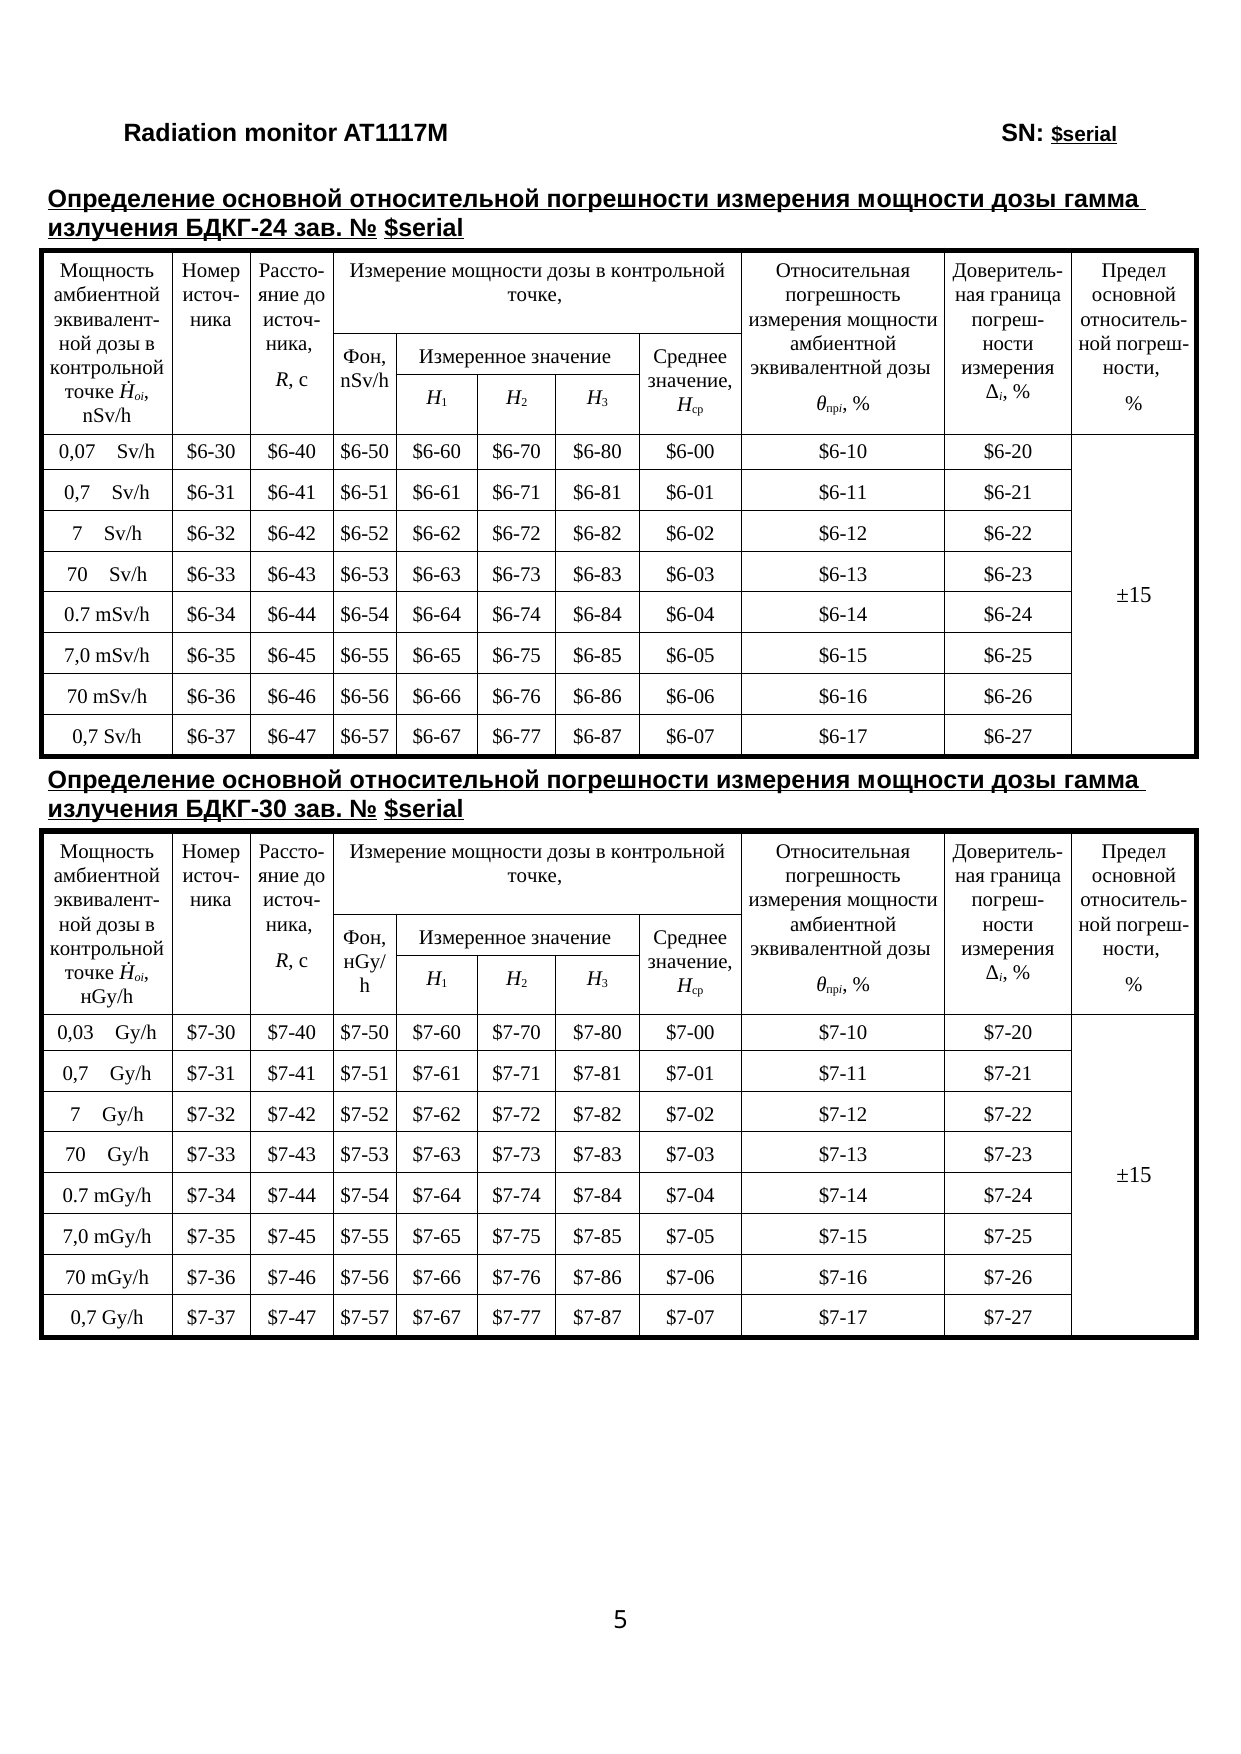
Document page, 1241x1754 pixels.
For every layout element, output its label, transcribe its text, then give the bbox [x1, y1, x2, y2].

table_cell $6-71 [478, 470, 555, 510]
table_cell $7-10 [742, 1015, 944, 1050]
table_cell $6-52 [334, 511, 396, 551]
table_cell $7-15 [742, 1214, 944, 1254]
table_cell Номер источ-ника [173, 253, 250, 433]
table_cell 0,07 Sv/h [44, 435, 172, 469]
table_cell $6-76 [478, 674, 555, 713]
table_cell $6-10 [742, 435, 944, 469]
table_cell $6-84 [556, 592, 639, 632]
table_cell $7-36 [173, 1255, 250, 1294]
table_cell Номер источ-ника [173, 834, 250, 1014]
table_cell 70 Gy/h [44, 1132, 172, 1172]
table_cell Измерение мощности дозы в контрольной точке, [334, 834, 741, 914]
table_cell 0,7 Sv/h [44, 715, 172, 754]
table_cell $7-54 [334, 1173, 396, 1213]
table_cell $6-04 [640, 592, 741, 632]
table_cell $7-32 [173, 1092, 250, 1131]
table_cell $6-31 [173, 470, 250, 510]
table_cell ±15 [1072, 435, 1194, 754]
table_cell $7-83 [556, 1132, 639, 1172]
table_cell $6-46 [251, 674, 333, 713]
table_cell $7-47 [251, 1295, 333, 1335]
table_cell $6-32 [173, 511, 250, 551]
table_cell $6-87 [556, 715, 639, 754]
table_cell $6-33 [173, 552, 250, 591]
table_cell $7-50 [334, 1015, 396, 1050]
table_cell 7 Sv/h [44, 511, 172, 551]
table_cell H3 [556, 375, 639, 433]
table_cell $6-36 [173, 674, 250, 713]
table_cell Среднее значение, Hср [640, 334, 741, 433]
table_cell $6-47 [251, 715, 333, 754]
table_cell $7-84 [556, 1173, 639, 1213]
table_cell $6-73 [478, 552, 555, 591]
table_cell $6-41 [251, 470, 333, 510]
table_cell $7-63 [397, 1132, 477, 1172]
table_cell $7-43 [251, 1132, 333, 1172]
table_cell $7-45 [251, 1214, 333, 1254]
table_cell $7-06 [640, 1255, 741, 1294]
table_cell $7-20 [945, 1015, 1071, 1050]
table_cell $7-11 [742, 1051, 944, 1091]
table_cell $6-74 [478, 592, 555, 632]
table_cell $6-53 [334, 552, 396, 591]
table_cell $6-40 [251, 435, 333, 469]
table_cell $6-27 [945, 715, 1071, 754]
table_cell $7-64 [397, 1173, 477, 1213]
table_cell $6-24 [945, 592, 1071, 632]
table_cell $6-85 [556, 633, 639, 673]
table_cell Измеренное значение [397, 915, 639, 955]
table_cell $7-42 [251, 1092, 333, 1131]
table_cell $6-23 [945, 552, 1071, 591]
table_cell $6-43 [251, 552, 333, 591]
table_cell $7-16 [742, 1255, 944, 1294]
table_cell Мощность амбиентной эквивалент-ной дозы в контрольной точке Ḣoi, нGy/h [44, 834, 172, 1014]
table_cell $7-34 [173, 1173, 250, 1213]
table_cell $6-62 [397, 511, 477, 551]
table_cell $7-61 [397, 1051, 477, 1091]
table_cell $7-00 [640, 1015, 741, 1050]
table_cell $6-12 [742, 511, 944, 551]
table_cell 0,03 Gy/h [44, 1015, 172, 1050]
table_cell $6-16 [742, 674, 944, 713]
table_cell 0,7 Gy/h [44, 1051, 172, 1091]
table_cell $6-11 [742, 470, 944, 510]
table_cell $7-72 [478, 1092, 555, 1131]
table_cell $6-14 [742, 592, 944, 632]
table_cell $7-75 [478, 1214, 555, 1254]
table_cell $7-02 [640, 1092, 741, 1131]
table_cell $6-13 [742, 552, 944, 591]
table_cell $6-51 [334, 470, 396, 510]
table_cell $6-72 [478, 511, 555, 551]
table_cell Рассто-яние до источ-ника, R, с [251, 253, 333, 433]
table_cell $6-03 [640, 552, 741, 591]
table_cell $7-30 [173, 1015, 250, 1050]
table_cell $7-41 [251, 1051, 333, 1091]
table_cell $6-82 [556, 511, 639, 551]
table_cell 0.7 mGy/h [44, 1173, 172, 1213]
table_cell $7-13 [742, 1132, 944, 1172]
table_cell $7-86 [556, 1255, 639, 1294]
table_cell Среднее значение, Hср [640, 915, 741, 1014]
table_cell $6-61 [397, 470, 477, 510]
table_cell 70 mGy/h [44, 1255, 172, 1294]
table_cell Измерение мощности дозы в контрольной точке, [334, 253, 741, 333]
table_cell $6-77 [478, 715, 555, 754]
table_cell $7-07 [640, 1295, 741, 1335]
table_cell 7,0 mGy/h [44, 1214, 172, 1254]
table_cell Фон, nSv/h [334, 334, 396, 433]
table_cell $6-17 [742, 715, 944, 754]
table_cell $7-56 [334, 1255, 396, 1294]
table_cell $7-23 [945, 1132, 1071, 1172]
table_cell $6-42 [251, 511, 333, 551]
table_cell $6-86 [556, 674, 639, 713]
table_cell $6-80 [556, 435, 639, 469]
table_cell $6-54 [334, 592, 396, 632]
table_cell $6-30 [173, 435, 250, 469]
table_cell Предел основной относитель-ной погреш-ности, % [1072, 253, 1194, 433]
table_cell $7-46 [251, 1255, 333, 1294]
table_cell Предел основной относитель-ной погреш-ности, % [1072, 834, 1194, 1014]
table_cell $7-62 [397, 1092, 477, 1131]
table_cell ±15 [1072, 1015, 1194, 1335]
table_cell Измеренное значение [397, 334, 639, 374]
table_cell $6-50 [334, 435, 396, 469]
table_cell $6-45 [251, 633, 333, 673]
table_cell $7-71 [478, 1051, 555, 1091]
table_cell 0,7 Gy/h [44, 1295, 172, 1335]
table_cell $7-14 [742, 1173, 944, 1213]
table_cell $7-22 [945, 1092, 1071, 1131]
table_cell $7-85 [556, 1214, 639, 1254]
table_cell Рассто-яние до источ-ника, R, с [251, 834, 333, 1014]
table_cell $7-27 [945, 1295, 1071, 1335]
table_cell $6-64 [397, 592, 477, 632]
table_cell 0,7 Sv/h [44, 470, 172, 510]
table_cell $6-25 [945, 633, 1071, 673]
table_cell Относительная погрешность измерения мощности амбиентной эквивалентной дозы θпрi, % [742, 834, 944, 1014]
table_cell $6-75 [478, 633, 555, 673]
table_cell $6-67 [397, 715, 477, 754]
table_cell $7-24 [945, 1173, 1071, 1213]
table_cell $7-74 [478, 1173, 555, 1213]
table_cell $7-03 [640, 1132, 741, 1172]
table_cell H1 [397, 956, 477, 1014]
table_cell Относительная погрешность измерения мощности амбиентной эквивалентной дозы θпрi, % [742, 253, 944, 433]
table_cell $6-57 [334, 715, 396, 754]
table_cell Мощность амбиентной эквивалент-ной дозы в контрольной точке Ḣoi, nSv/h [44, 253, 172, 433]
table_cell $6-15 [742, 633, 944, 673]
table_cell $7-35 [173, 1214, 250, 1254]
table_cell $7-12 [742, 1092, 944, 1131]
table_cell $7-04 [640, 1173, 741, 1213]
table_cell H2 [478, 956, 555, 1014]
table_cell $6-21 [945, 470, 1071, 510]
table_cell 0.7 mSv/h [44, 592, 172, 632]
table_cell $6-63 [397, 552, 477, 591]
table_cell $6-20 [945, 435, 1071, 469]
table_cell $7-21 [945, 1051, 1071, 1091]
table_cell 7,0 mSv/h [44, 633, 172, 673]
table_cell $7-87 [556, 1295, 639, 1335]
table_cell $7-53 [334, 1132, 396, 1172]
table_cell $7-82 [556, 1092, 639, 1131]
table_cell $7-05 [640, 1214, 741, 1254]
table_cell $7-44 [251, 1173, 333, 1213]
table_cell $6-81 [556, 470, 639, 510]
table_cell $7-31 [173, 1051, 250, 1091]
table_cell $7-25 [945, 1214, 1071, 1254]
table_cell $6-70 [478, 435, 555, 469]
table_cell $7-40 [251, 1015, 333, 1050]
table_cell $7-81 [556, 1051, 639, 1091]
table_cell $6-66 [397, 674, 477, 713]
table_cell $6-00 [640, 435, 741, 469]
table_cell 70 Sv/h [44, 552, 172, 591]
table_cell $7-77 [478, 1295, 555, 1335]
table_cell $6-55 [334, 633, 396, 673]
table_cell $6-01 [640, 470, 741, 510]
table_cell $7-01 [640, 1051, 741, 1091]
table_cell $7-66 [397, 1255, 477, 1294]
table_cell H1 [397, 375, 477, 433]
table_cell $6-35 [173, 633, 250, 673]
table_cell H3 [556, 956, 639, 1014]
table_cell $6-37 [173, 715, 250, 754]
table_cell Фон, нGy/h [334, 915, 396, 1014]
table_cell $6-56 [334, 674, 396, 713]
table_cell $7-60 [397, 1015, 477, 1050]
table_cell $7-37 [173, 1295, 250, 1335]
table_cell $7-73 [478, 1132, 555, 1172]
table_cell $6-05 [640, 633, 741, 673]
table_cell $6-60 [397, 435, 477, 469]
table_cell $7-67 [397, 1295, 477, 1335]
table_cell $7-17 [742, 1295, 944, 1335]
table_cell $6-22 [945, 511, 1071, 551]
table_cell 70 mSv/h [44, 674, 172, 713]
table_cell $6-06 [640, 674, 741, 713]
table_cell $7-65 [397, 1214, 477, 1254]
table_cell $7-76 [478, 1255, 555, 1294]
table_cell $6-65 [397, 633, 477, 673]
table_cell $7-26 [945, 1255, 1071, 1294]
table_cell $7-55 [334, 1214, 396, 1254]
table_cell Доверитель-ная граница погреш-ности измерения Δi, % [945, 253, 1071, 433]
table_cell H2 [478, 375, 555, 433]
table_cell 7 Gy/h [44, 1092, 172, 1131]
table_cell $7-80 [556, 1015, 639, 1050]
table_cell $6-07 [640, 715, 741, 754]
table_cell Доверитель-ная граница погреш-ности измерения Δi, % [945, 834, 1071, 1014]
table_cell $6-83 [556, 552, 639, 591]
table_header Определение основной относительной погрешности измерения мощности дозы гамма излучения БДКГ-30 зав. № $serial [42, 759, 1196, 828]
table_cell $6-02 [640, 511, 741, 551]
table_cell $7-51 [334, 1051, 396, 1091]
table_cell $6-26 [945, 674, 1071, 713]
table_cell $7-57 [334, 1295, 396, 1335]
table_cell $7-52 [334, 1092, 396, 1131]
table_cell $6-44 [251, 592, 333, 632]
table_cell $7-70 [478, 1015, 555, 1050]
table_cell $6-34 [173, 592, 250, 632]
table_header Определение основной относительной погрешности измерения мощности дозы гамма излучения БДКГ-24 зав. № $serial [42, 179, 1196, 247]
table_cell $7-33 [173, 1132, 250, 1172]
